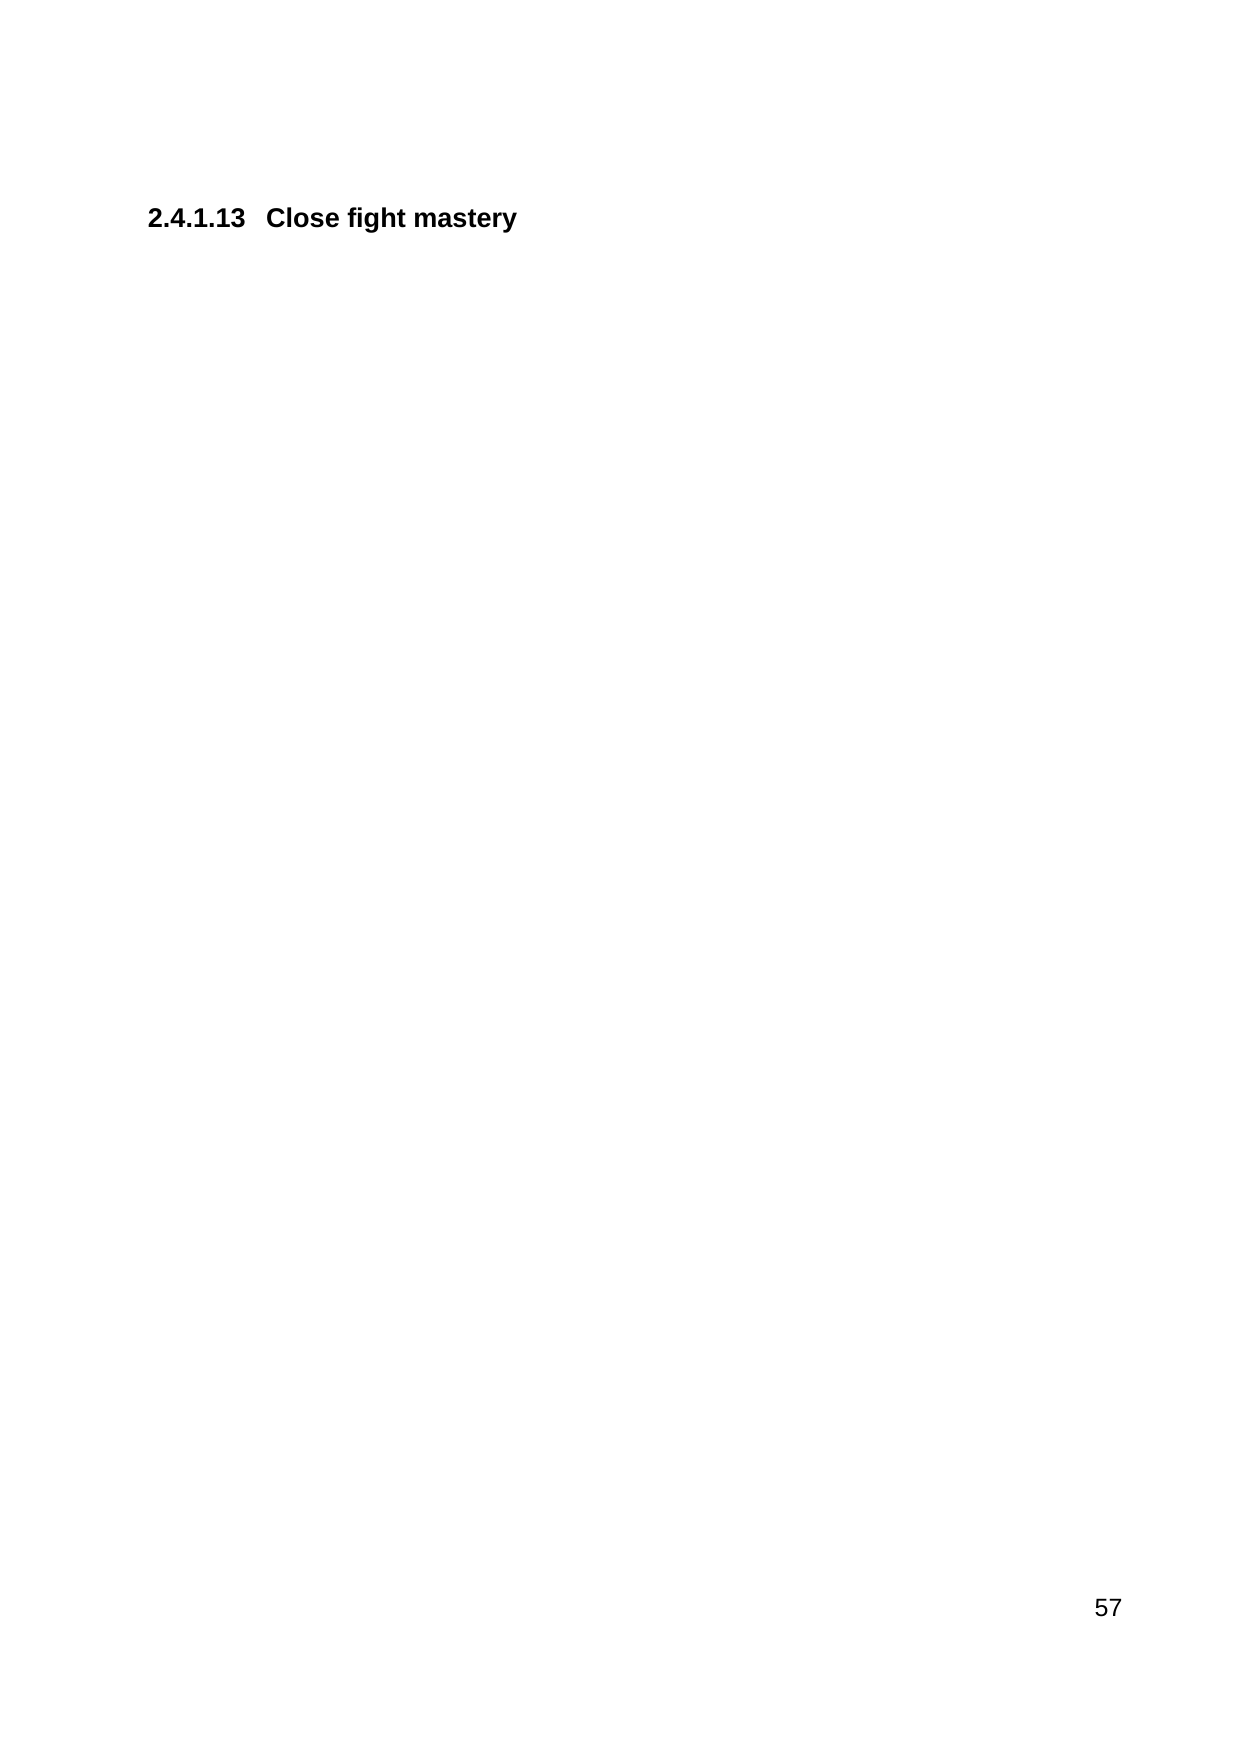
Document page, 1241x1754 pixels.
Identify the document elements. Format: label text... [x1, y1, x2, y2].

subtitle Close fight mastery [118, 202, 605, 234]
